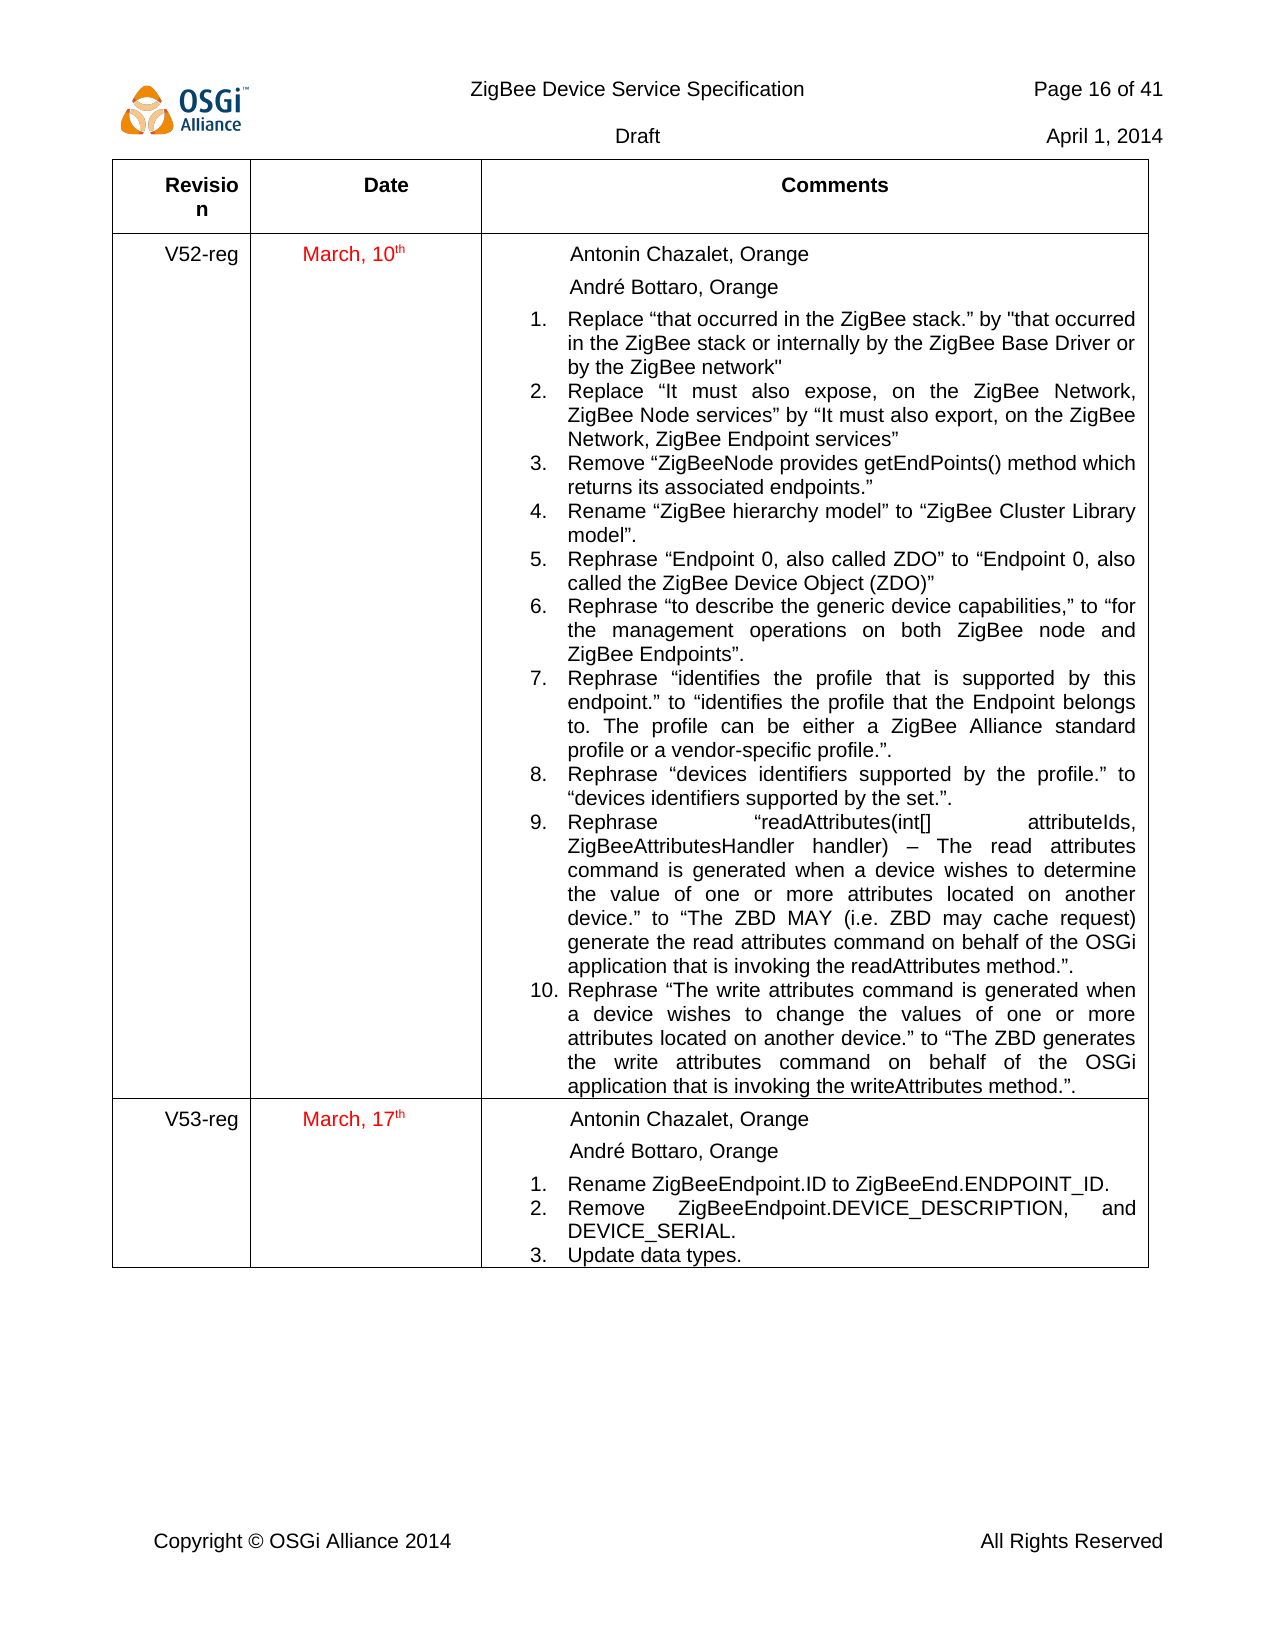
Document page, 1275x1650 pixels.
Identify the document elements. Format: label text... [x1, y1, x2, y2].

table_header Date [251, 160, 481, 233]
table_header Comments [482, 160, 1148, 233]
picture [113, 78, 257, 142]
table_cell Antonin Chazalet, Orange André Bottaro, Orange Rename ZigBeeEndpoint.ID to ZigBeeEnd.ENDPOINT_ID. Remove ZigBeeEndpoint.DEVICE_DESCRIPTION, and DEVICE_SERIAL. Update data types. [482, 1099, 1148, 1267]
table_header Revision [113, 160, 250, 233]
table_cell Antonin Chazalet, Orange André Bottaro, Orange Replace “that occurred in the ZigBee stack.” by "that occurred in the ZigBee stack or internally by the ZigBee Base Driver or by the ZigBee network" Replace “It must also expose, on the ZigBee Network, ZigBee Node services” by “It must also export, on the ZigBee Network, ZigBee Endpoint services” Remove “ZigBeeNode provides getEndPoints() method which returns its associated endpoints.” Rename “ZigBee hierarchy model” to “ZigBee Cluster Library model”. Rephrase “Endpoint 0, also called ZDO” to “Endpoint 0, also called the ZigBee Device Object (ZDO)” Rephrase “to describe the generic device capabilities,” to “for the management operations on both ZigBee node and ZigBee Endpoints”. Rephrase “identifies the profile that is supported by this endpoint.” to “identifies the profile that the Endpoint belongs to. The profile can be either a ZigBee Alliance standard profile or a vendor-specific profile.”. Rephrase “devices identifiers supported by the profile.” to “devices identifiers supported by the set.”. Rephrase “readAttributes(int[] attributeIds, ZigBeeAttributesHandler handler) – The read attributes command is generated when a device wishes to determine the value of one or more attributes located on another device.” to “The ZBD MAY (i.e. ZBD may cache request) generate the read attributes command on behalf of the OSGi application that is invoking the readAttributes method.”. Rephrase “The write attributes command is generated when a device wishes to change the values of one or more attributes located on another device.” to “The ZBD generates the write attributes command on behalf of the OSGi application that is invoking the writeAttributes method.”. [482, 234, 1148, 1097]
table_cell V52-reg [113, 234, 250, 1097]
table_cell V53-reg [113, 1099, 250, 1267]
table_cell March, 17th [251, 1099, 481, 1267]
table_cell March, 10th [251, 234, 481, 1097]
